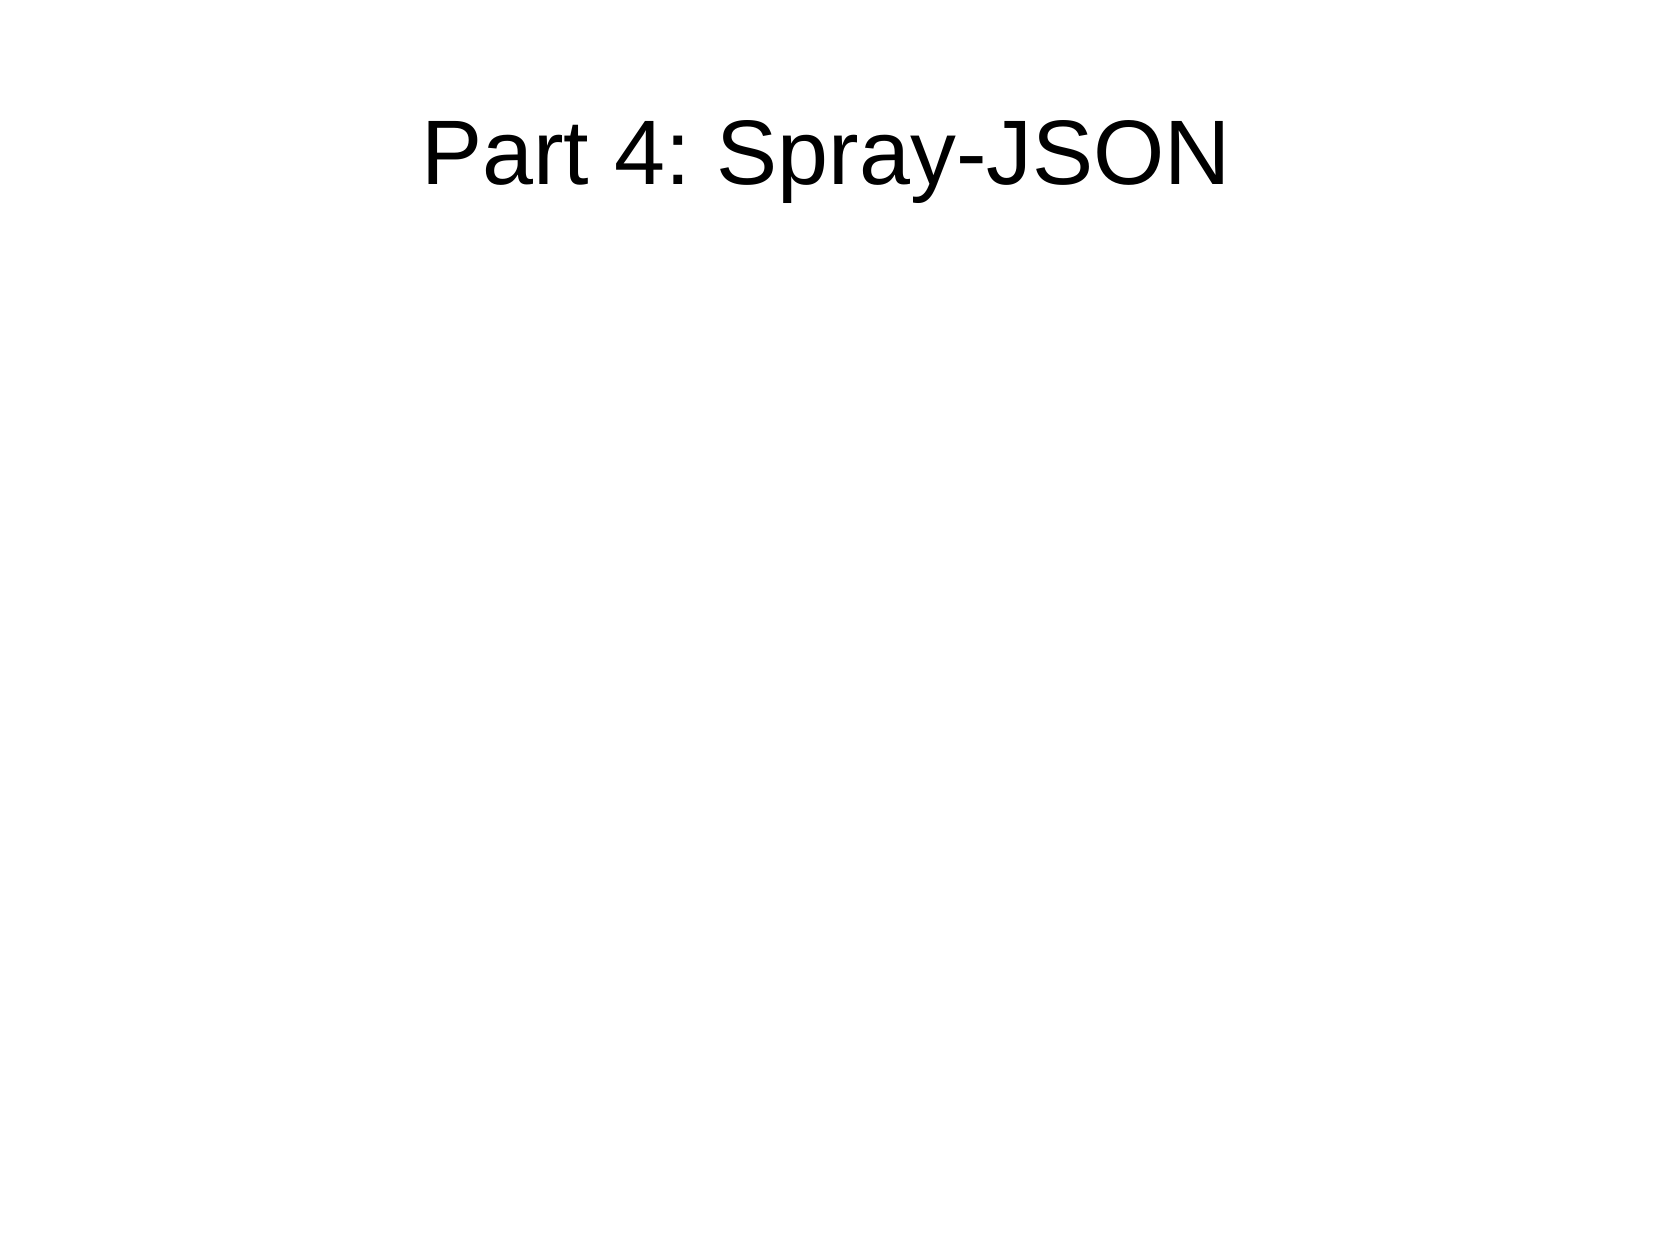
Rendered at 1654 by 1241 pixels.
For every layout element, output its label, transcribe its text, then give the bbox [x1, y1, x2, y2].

title Part 4: Spray-JSON [82, 49, 1571, 257]
